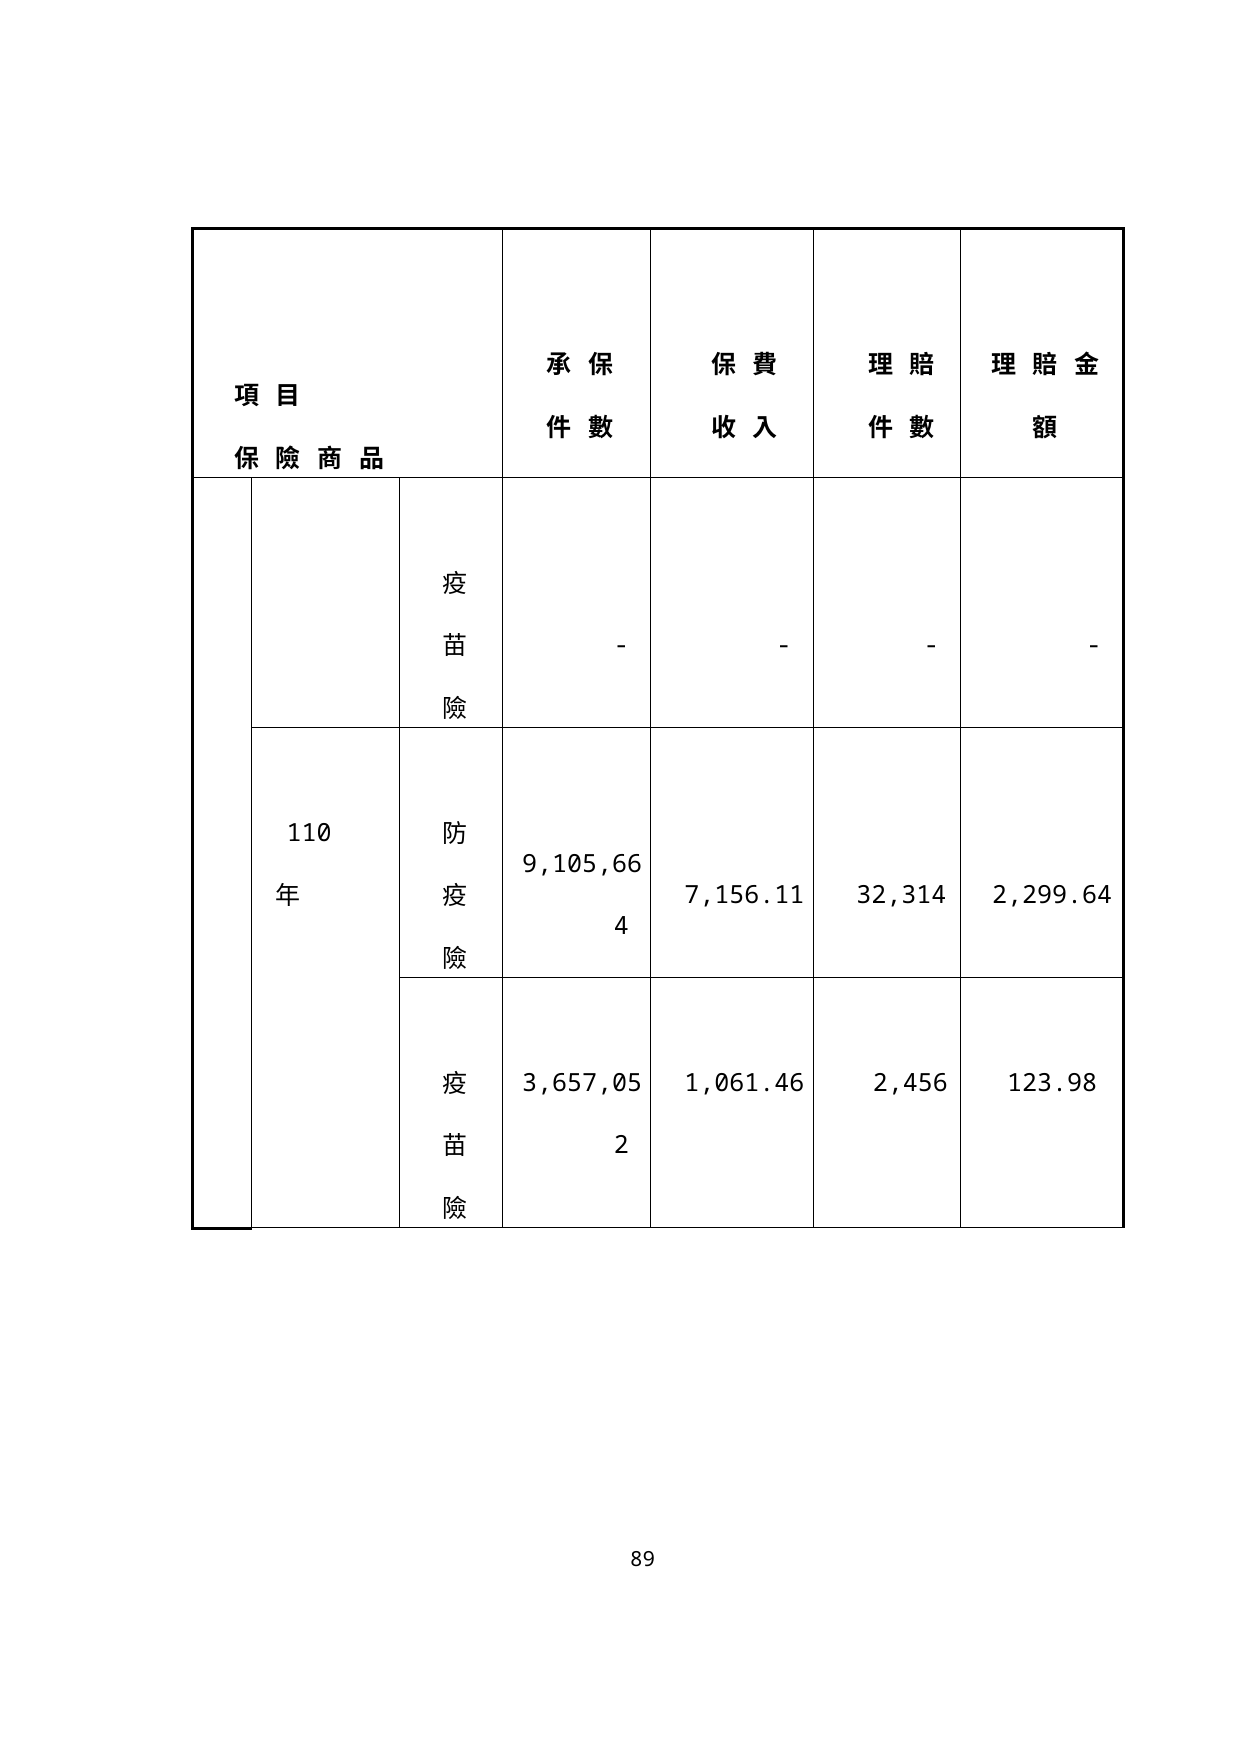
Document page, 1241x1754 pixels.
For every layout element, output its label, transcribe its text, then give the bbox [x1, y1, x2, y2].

table_cell 9,105,664 [503, 728, 650, 977]
table_cell 32,314 [814, 728, 960, 977]
table_cell 疫苗險 [400, 478, 502, 727]
table_cell 1,061.46 [651, 978, 813, 1227]
table_cell 2,299.64 [961, 728, 1122, 977]
table_cell 123.98 [961, 978, 1122, 1227]
table_cell - [961, 478, 1122, 727]
table_cell - [814, 478, 960, 727]
table_cell 3,657,052 [503, 978, 650, 1227]
table_header 理賠件數 [814, 230, 960, 477]
table_header 理賠金額 [961, 230, 1122, 477]
table_cell 7,156.11 [651, 728, 813, 977]
table_cell - [651, 478, 813, 727]
table_cell - [503, 478, 650, 727]
table_header 保費收入 [651, 230, 813, 477]
table_header 項目 保險商品 [194, 230, 502, 477]
table_cell 合 計 [194, 478, 251, 1227]
table_cell 2,456 [814, 978, 960, 1227]
table_cell 疫苗險 [400, 978, 502, 1227]
table_cell 110年 [252, 728, 399, 1227]
table_cell 防疫險 [400, 728, 502, 977]
table_cell 109年 [252, 478, 399, 727]
table_header 承保件數 [503, 230, 650, 477]
